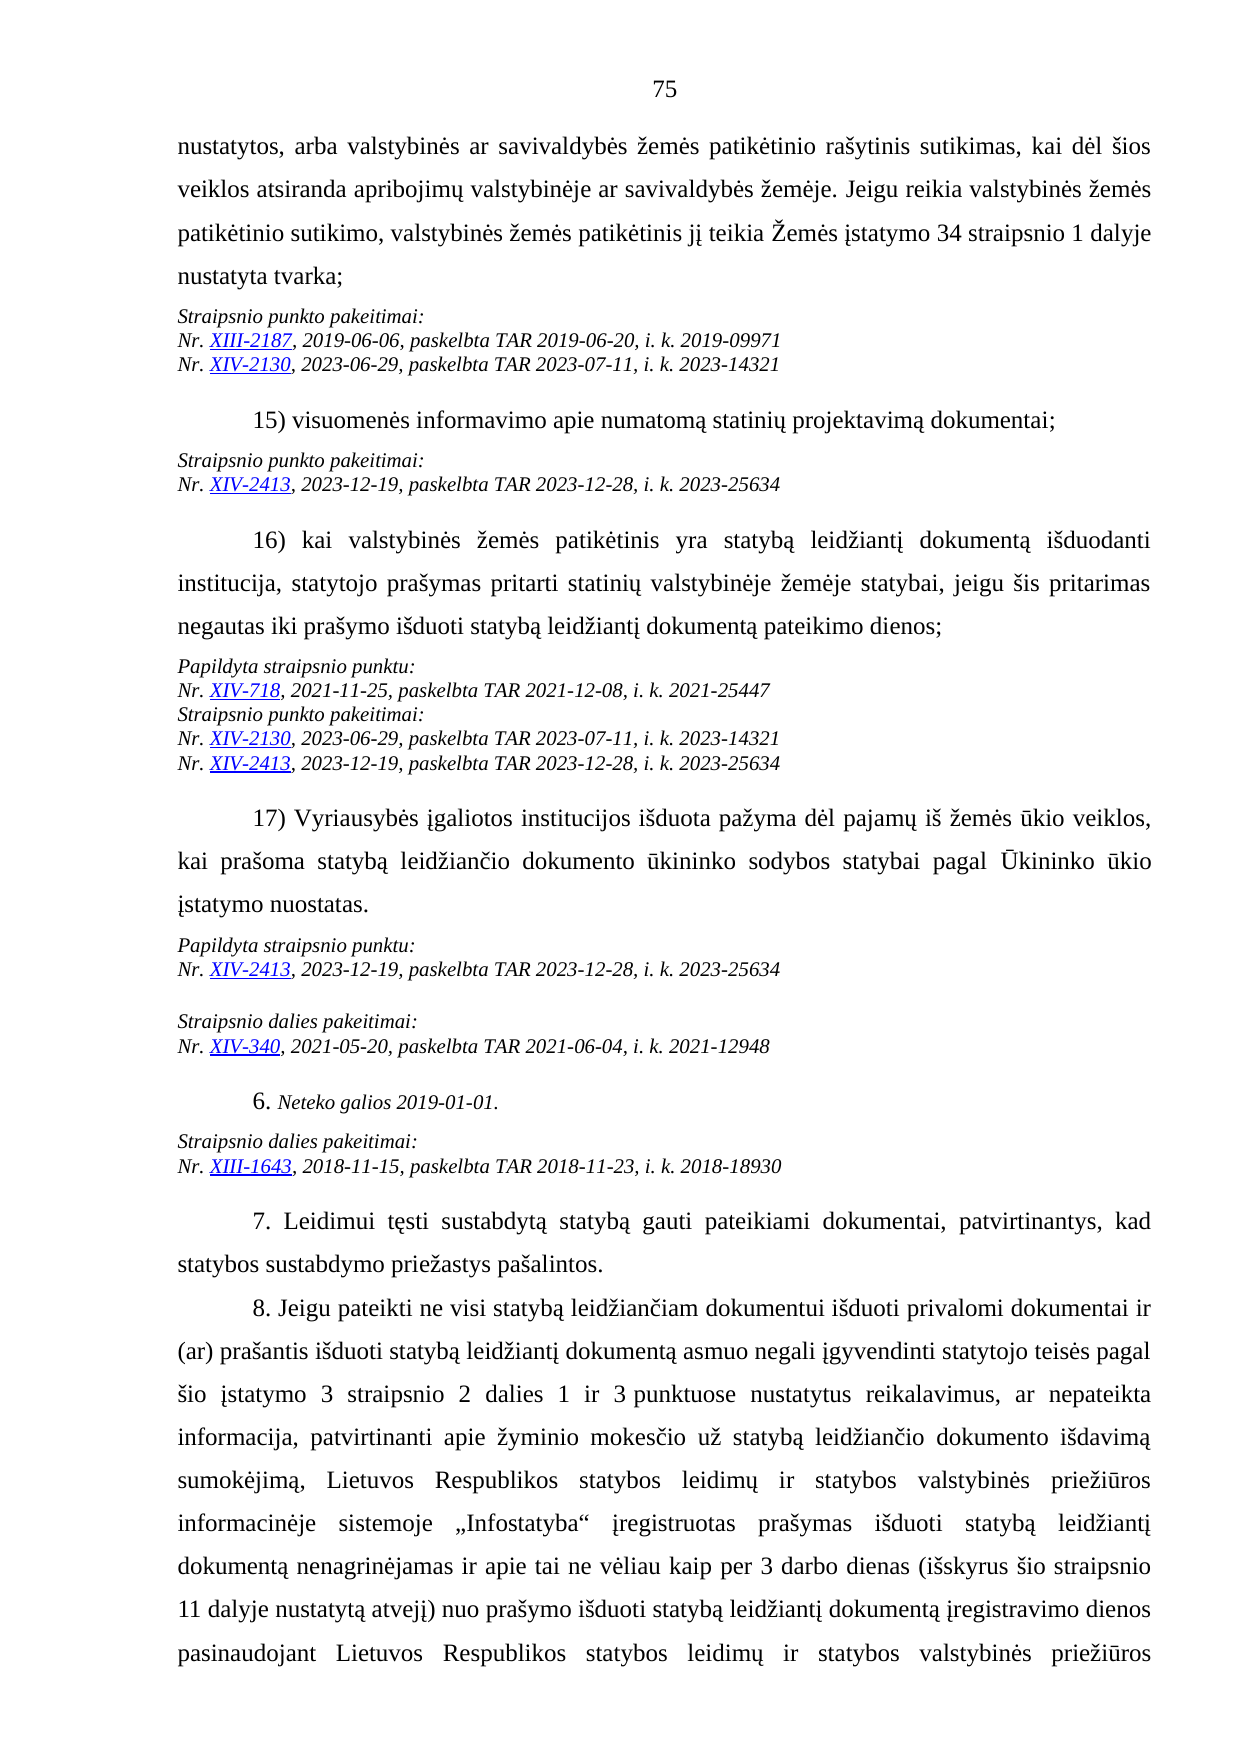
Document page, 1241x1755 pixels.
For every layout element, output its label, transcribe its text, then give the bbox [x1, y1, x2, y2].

text Papildyta straipsnio punktu: [177, 933, 1152, 957]
text Nr. XIV-340, 2021-05-20, paskelbta TAR 2021-06-04, i. k. 2021-12948 [177, 1033, 1152, 1058]
text 16) kai valstybinės žemės patikėtinis yra statybą leidžiantį dokumentą išduodanti institucija, statytojo prašymas pritarti statinių valstybinėje žemėje statybai, jeigu šis pritarimas negautas iki prašymo išduoti statybą leidžiantį dokumentą pateikimo dienos; [177, 525, 1152, 640]
text 8. Jeigu pateikti ne visi statybą leidžiančiam dokumentui išduoti privalomi dokumentai ir (ar) prašantis išduoti statybą leidžiantį dokumentą asmuo negali įgyvendinti statytojo teisės pagal šio įstatymo 3 straipsnio 2 dalies 1 ir 3 punktuose nustatytus reikalavimus, ar nepateikta informacija, patvirtinanti apie žyminio mokesčio už statybą leidžiančio dokumento išdavimą sumokėjimą, Lietuvos Respublikos statybos leidimų ir statybos valstybinės priežiūros informacinėje sistemoje „Infostatyba“ įregistruotas prašymas išduoti statybą leidžiantį dokumentą nenagrinėjamas ir apie tai ne vėliau kaip per 3 darbo dienas (išskyrus šio straipsnio 11 dalyje nustatytą atvejį) nuo prašymo išduoti statybą leidžiantį dokumentą įregistravimo dienos pasinaudojant Lietuvos Respublikos statybos leidimų ir statybos valstybinės priežiūros [177, 1293, 1152, 1666]
text Straipsnio punkto pakeitimai: [177, 304, 1152, 328]
text Nr. XIV-2413, 2023-12-19, paskelbta TAR 2023-12-28, i. k. 2023-25634 [177, 472, 1152, 496]
text Straipsnio dalies pakeitimai: [177, 1009, 1152, 1033]
text Nr. XIII-2187, 2019-06-06, paskelbta TAR 2019-06-20, i. k. 2019-09971 [177, 328, 1152, 352]
text Papildyta straipsnio punktu: [177, 654, 1152, 678]
text nustatytos, arba valstybinės ar savivaldybės žemės patikėtinio rašytinis sutikimas, kai dėl šios veiklos atsiranda apribojimų valstybinėje ar savivaldybės žemėje. Jeigu reikia valstybinės žemės patikėtinio sutikimo, valstybinės žemės patikėtinis jį teikia Žemės įstatymo 34 straipsnio 1 dalyje nustatyta tvarka; [177, 131, 1152, 289]
text Nr. XIV-718, 2021-11-25, paskelbta TAR 2021-12-08, i. k. 2021-25447 [177, 678, 1152, 702]
text Straipsnio dalies pakeitimai: [177, 1129, 1152, 1153]
text Nr. XIII-1643, 2018-11-15, paskelbta TAR 2018-11-23, i. k. 2018-18930 [177, 1153, 1152, 1178]
text Nr. XIV-2130, 2023-06-29, paskelbta TAR 2023-07-11, i. k. 2023-14321 [177, 352, 1152, 376]
text 6. Neteko galios 2019-01-01. [177, 1086, 1152, 1115]
text 15) visuomenės informavimo apie numatomą statinių projektavimą dokumentai; [177, 405, 1152, 433]
text Straipsnio punkto pakeitimai: [177, 448, 1152, 472]
text 17) Vyriausybės įgaliotos institucijos išduota pažyma dėl pajamų iš žemės ūkio veiklos, kai prašoma statybą leidžiančio dokumento ūkininko sodybos statybai pagal Ūkininko ūkio įstatymo nuostatas. [177, 803, 1152, 918]
text Nr. XIV-2413, 2023-12-19, paskelbta TAR 2023-12-28, i. k. 2023-25634 [177, 750, 1152, 774]
text Straipsnio punkto pakeitimai: [177, 702, 1152, 726]
text 7. Leidimui tęsti sustabdytą statybą gauti pateikiami dokumentai, patvirtinantys, kad statybos sustabdymo priežastys pašalintos. [177, 1206, 1152, 1278]
text Nr. XIV-2130, 2023-06-29, paskelbta TAR 2023-07-11, i. k. 2023-14321 [177, 726, 1152, 750]
text Nr. XIV-2413, 2023-12-19, paskelbta TAR 2023-12-28, i. k. 2023-25634 [177, 957, 1152, 981]
